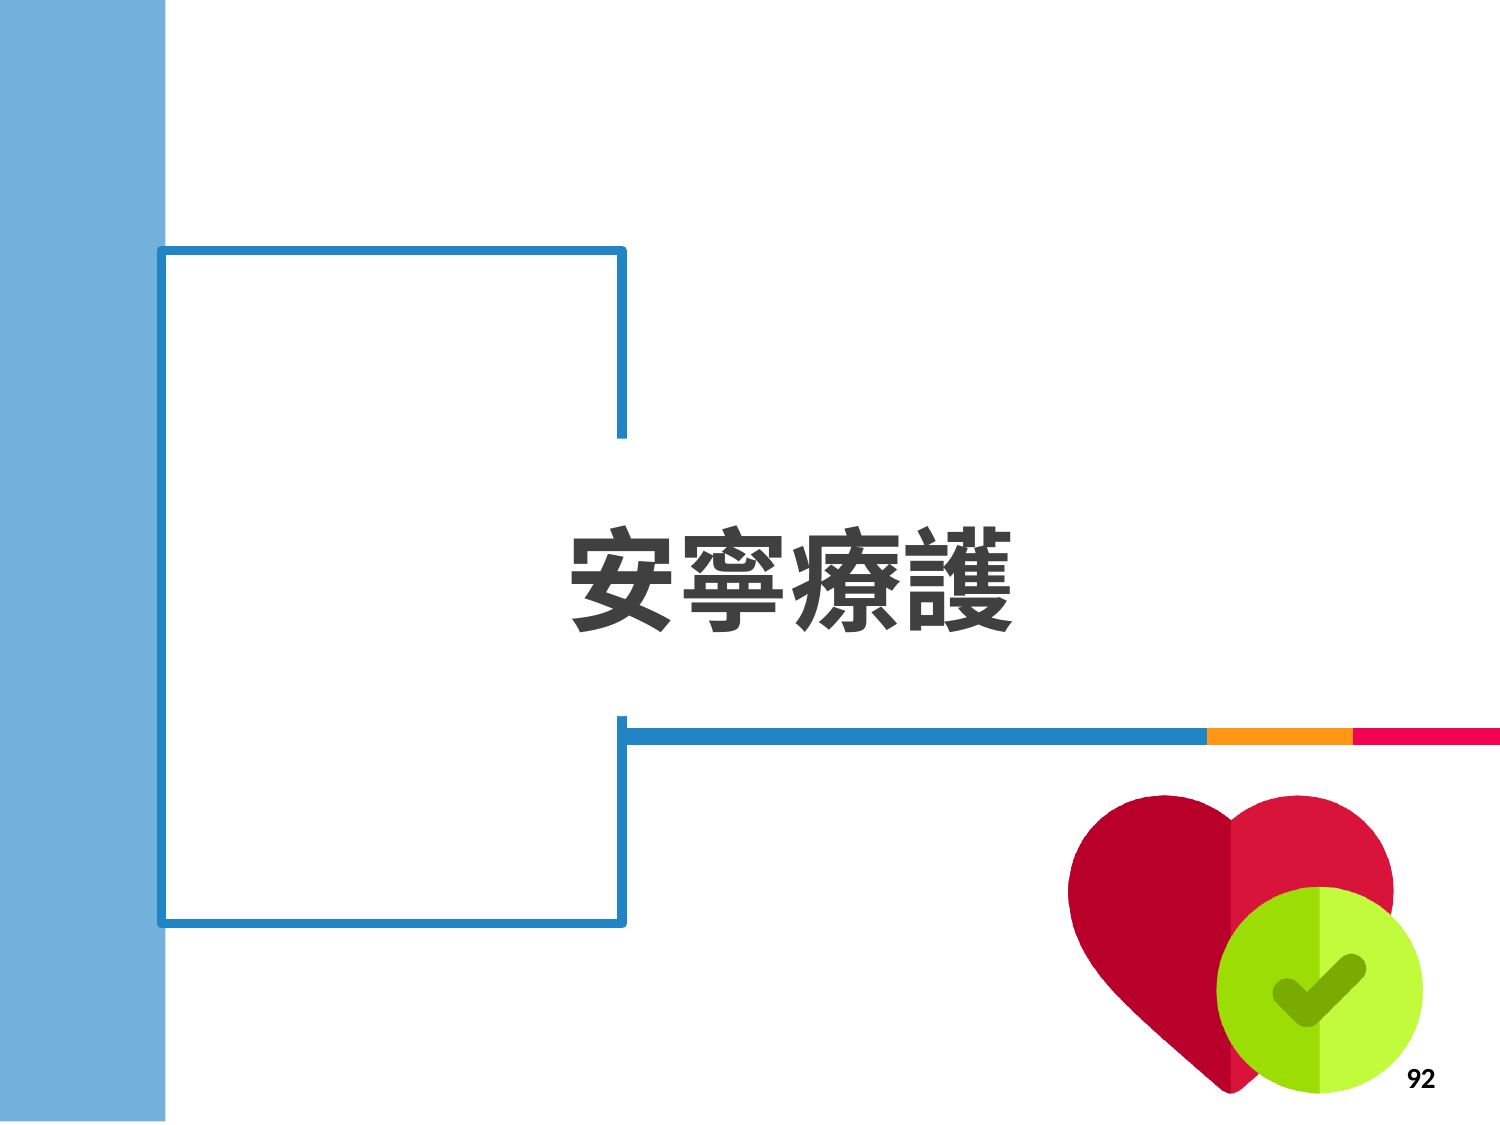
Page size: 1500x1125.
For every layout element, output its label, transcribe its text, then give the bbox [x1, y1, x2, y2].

list 安寧療護 [253, 438, 1315, 717]
picture [1068, 767, 1423, 1121]
text_box [0, 0, 165, 1121]
text_box [1423, 1043, 1482, 1113]
